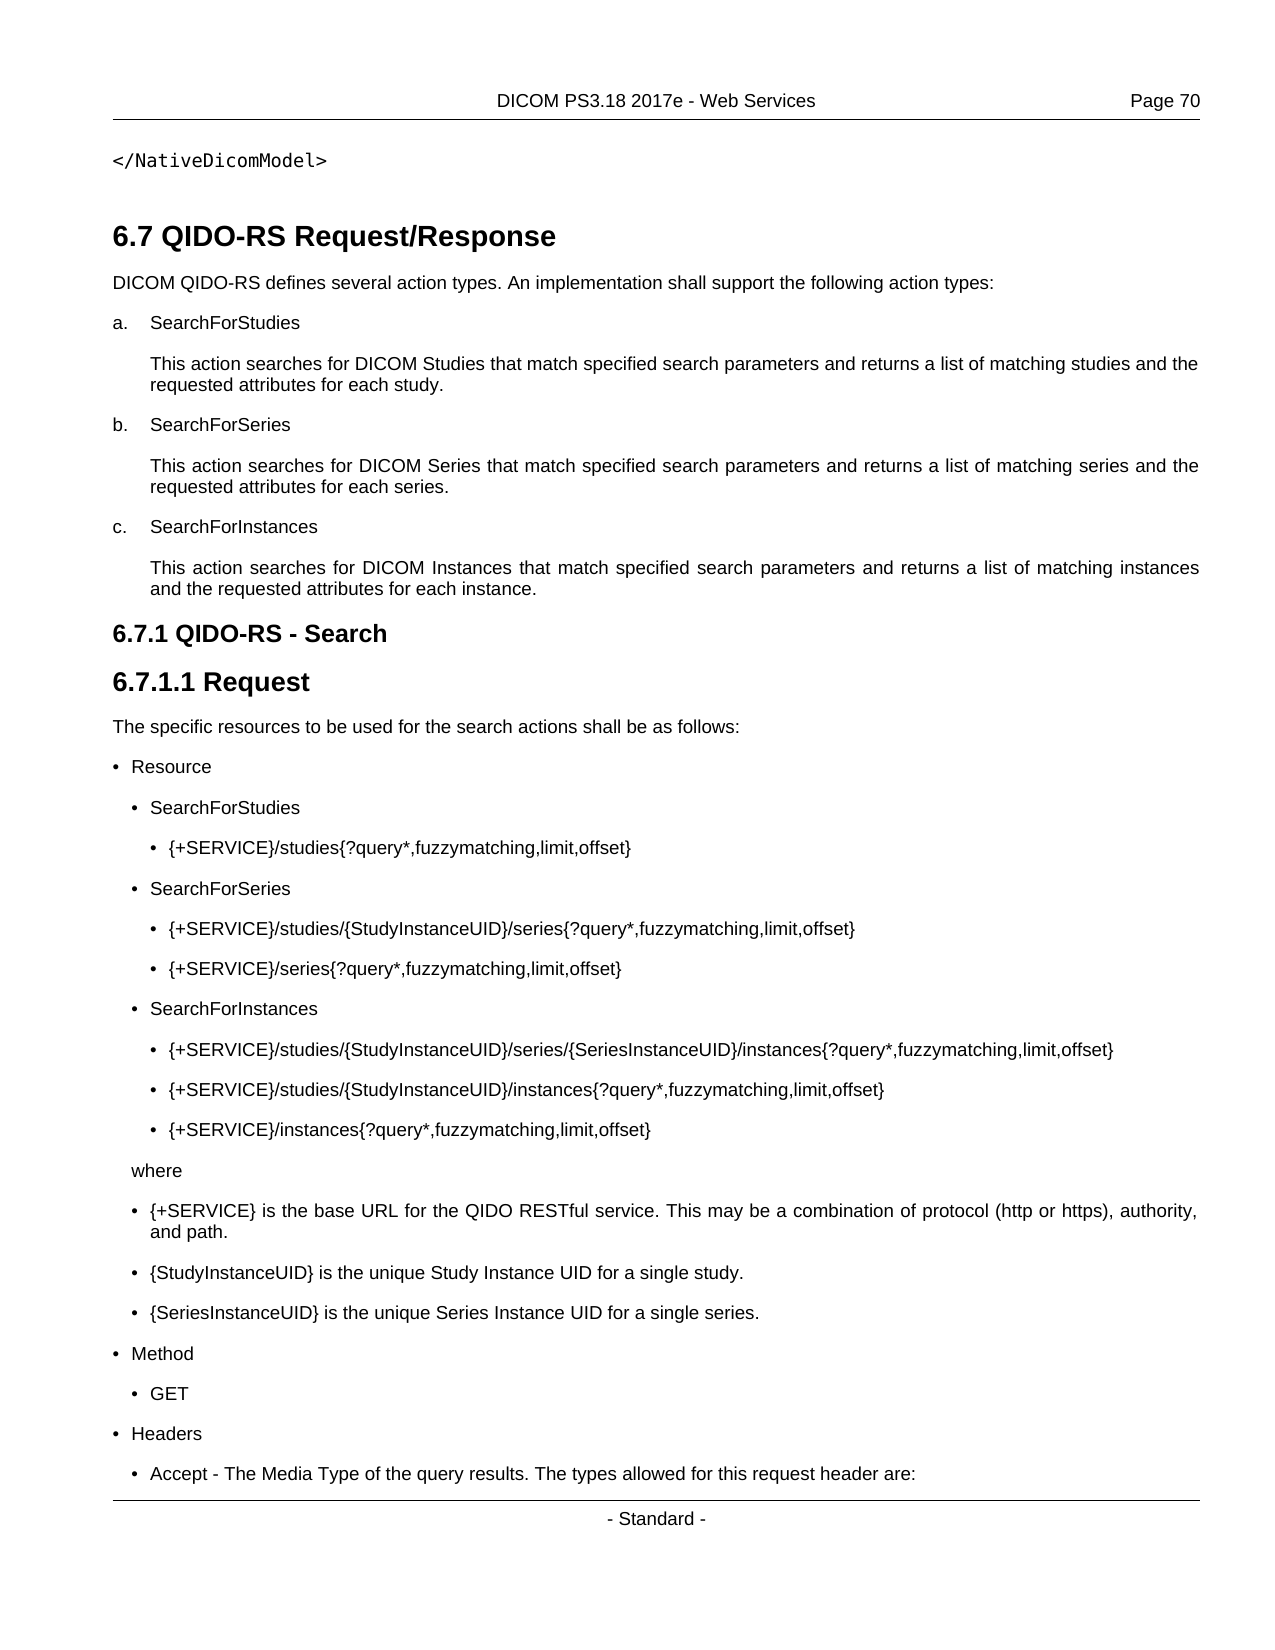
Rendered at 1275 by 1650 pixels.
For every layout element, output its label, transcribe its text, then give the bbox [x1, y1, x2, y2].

list Accept - The Media Type of the query results. The types allowed for this request header are: [131, 1463, 1200, 1485]
list SearchForStudies [112, 312, 1200, 333]
list GET [131, 1383, 1200, 1404]
text The specific resources to be used for the search actions shall be as follows: [112, 716, 1200, 738]
list {+SERVICE}/instances{?query*,fuzzymatching,limit,offset} [150, 1119, 1200, 1141]
list This action searches for DICOM Studies that match specified search parameters and returns a list of matching studies and the requested attributes for each study. [112, 352, 1200, 395]
list {+SERVICE}/studies/{StudyInstanceUID}/series/{SeriesInstanceUID}/instances{?query*,fuzzymatching,limit,offset} [150, 1038, 1200, 1060]
text 6.7.1.1 Request [112, 666, 1200, 697]
list {+SERVICE} is the base URL for the QIDO RESTful service. This may be a combination of protocol (http or https), authority, and path. [131, 1200, 1200, 1243]
list SearchForSeries [131, 877, 1200, 899]
list {SeriesInstanceUID} is the unique Series Instance UID for a single series. [131, 1302, 1200, 1323]
text </NativeDicomModel> [112, 150, 1200, 201]
list SearchForInstances [112, 516, 1200, 538]
list SearchForSeries [112, 414, 1200, 436]
text 6.7.1 QIDO-RS - Search [112, 618, 1200, 647]
list SearchForInstances [131, 998, 1200, 1020]
list {+SERVICE}/studies/{StudyInstanceUID}/series{?query*,fuzzymatching,limit,offset} [150, 918, 1200, 939]
list {+SERVICE}/studies/{StudyInstanceUID}/instances{?query*,fuzzymatching,limit,offset} [150, 1079, 1200, 1100]
text DICOM QIDO-RS defines several action types. An implementation shall support the following action types: [112, 272, 1200, 293]
list Resource [112, 756, 1200, 778]
list This action searches for DICOM Series that match specified search parameters and returns a list of matching series and the requested attributes for each series. [112, 454, 1200, 498]
list {+SERVICE}/studies{?query*,fuzzymatching,limit,offset} [150, 837, 1200, 858]
list {StudyInstanceUID} is the unique Study Instance UID for a single study. [131, 1262, 1200, 1283]
list This action searches for DICOM Instances that match specified search parameters and returns a list of matching instances and the requested attributes for each instance. [112, 557, 1200, 600]
list {+SERVICE}/series{?query*,fuzzymatching,limit,offset} [150, 958, 1200, 979]
list where [112, 1159, 1200, 1181]
list SearchForStudies [131, 797, 1200, 818]
text 6.7 QIDO-RS Request/Response [112, 219, 1200, 253]
list Method [112, 1342, 1200, 1364]
list Headers [112, 1423, 1200, 1444]
